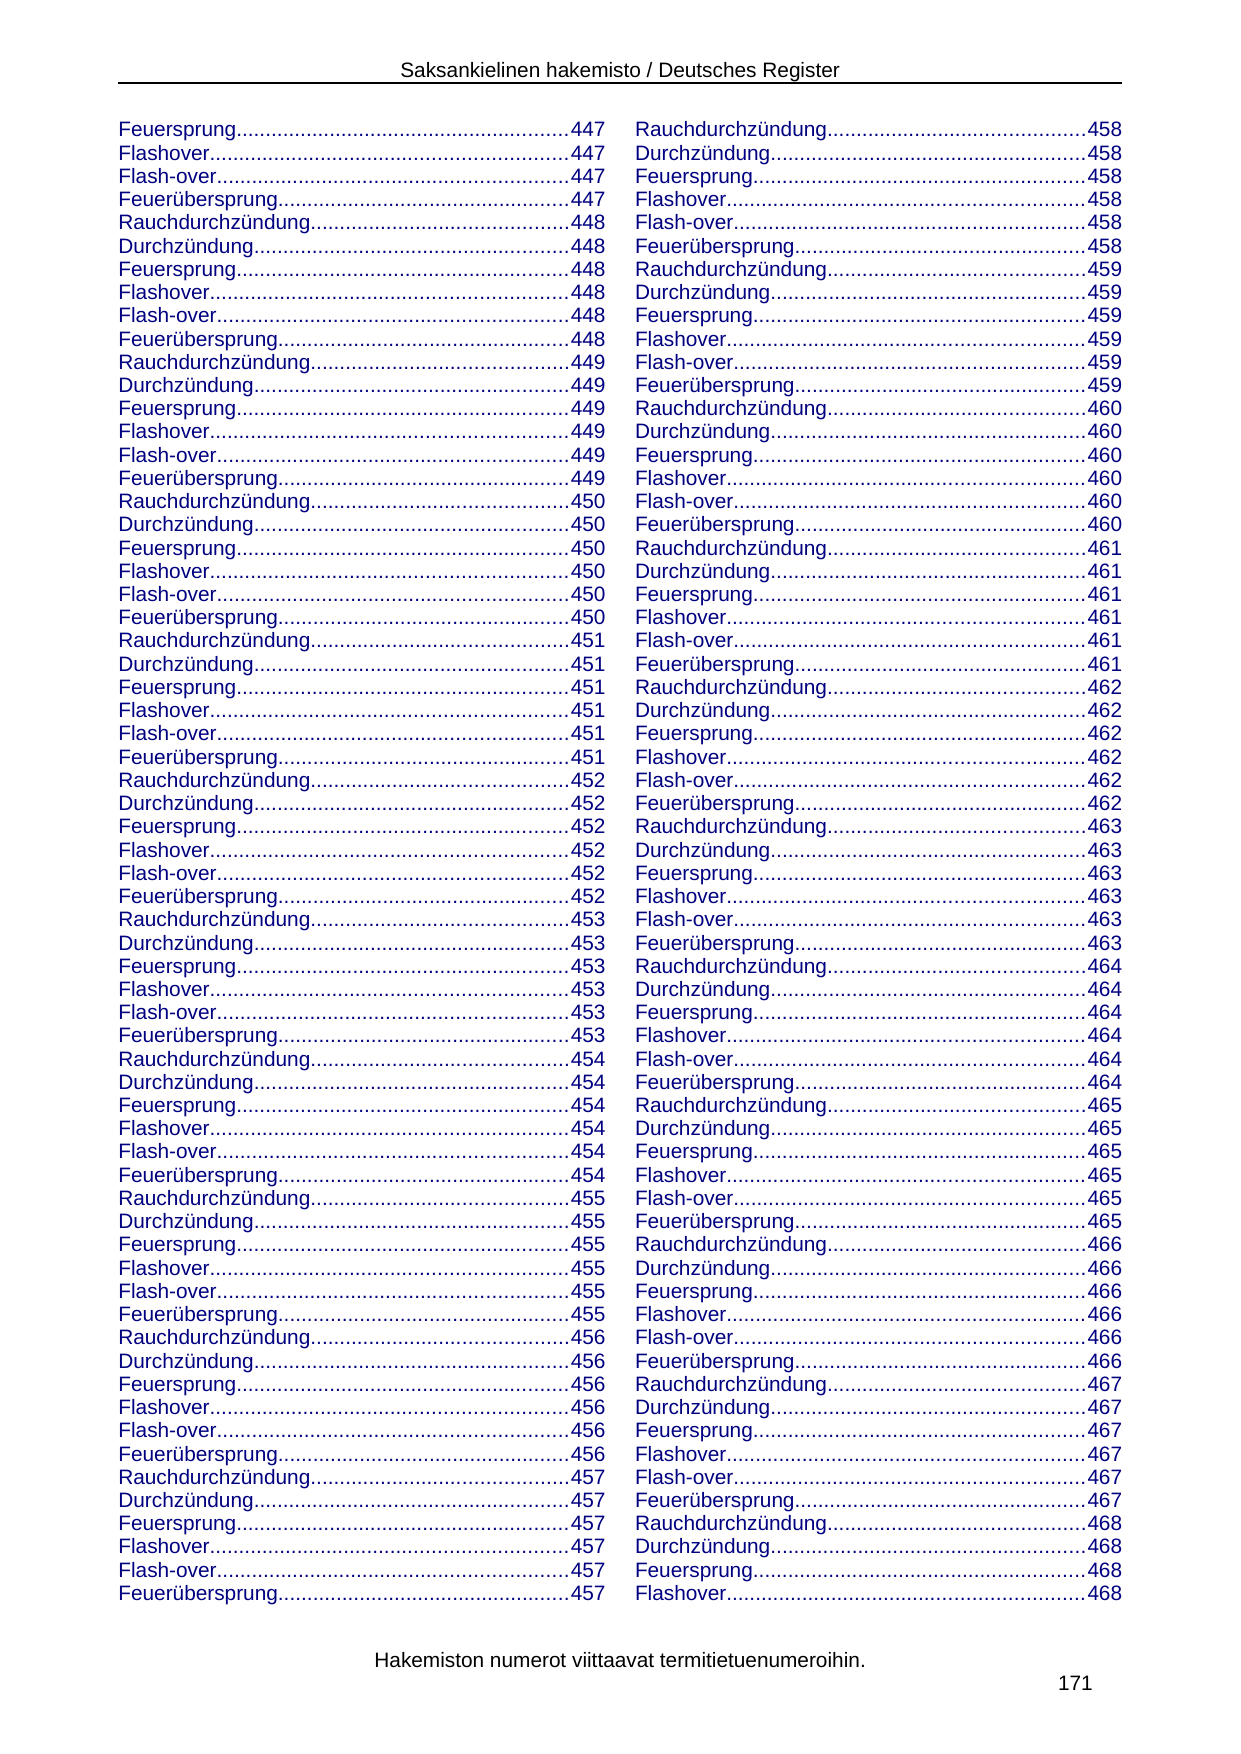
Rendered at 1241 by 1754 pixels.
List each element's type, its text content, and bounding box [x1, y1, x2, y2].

text Flashover 459 [635, 327, 1122, 350]
text Durchzündung 449 [118, 373, 605, 397]
text Flash-over 467 [635, 1465, 1122, 1488]
text Flashover 451 [118, 699, 605, 722]
text Flash-over 448 [118, 304, 605, 327]
text Flash-over 456 [118, 1419, 605, 1442]
text Flashover 468 [635, 1581, 1122, 1605]
text Flashover 458 [635, 188, 1122, 211]
text Rauchdurchzündung 453 [118, 908, 605, 931]
text Feuersprung 463 [635, 861, 1122, 884]
text Rauchdurchzündung 462 [635, 676, 1122, 699]
text Durchzündung 456 [118, 1349, 605, 1372]
text Feuersprung 456 [118, 1372, 605, 1396]
text Feuerübersprung 458 [635, 234, 1122, 257]
text Rauchdurchzündung 461 [635, 536, 1122, 559]
text Feuersprung 458 [635, 164, 1122, 188]
text Durchzündung 468 [635, 1535, 1122, 1558]
text Feuerübersprung 464 [635, 1070, 1122, 1094]
text Durchzündung 458 [635, 141, 1122, 164]
text Durchzündung 461 [635, 559, 1122, 583]
text Rauchdurchzündung 451 [118, 629, 605, 652]
text Rauchdurchzündung 454 [118, 1047, 605, 1070]
text Rauchdurchzündung 467 [635, 1372, 1122, 1396]
text Flash-over 454 [118, 1140, 605, 1163]
text Flashover 464 [635, 1024, 1122, 1047]
text Flash-over 453 [118, 1001, 605, 1024]
text Durchzündung 462 [635, 699, 1122, 722]
text Feuerübersprung 462 [635, 792, 1122, 815]
text Rauchdurchzündung 460 [635, 397, 1122, 420]
text Rauchdurchzündung 464 [635, 954, 1122, 977]
text Feuerübersprung 450 [118, 606, 605, 629]
text Feuerübersprung 455 [118, 1303, 605, 1326]
text Feuerübersprung 463 [635, 931, 1122, 954]
text Feuersprung 453 [118, 954, 605, 977]
text Feuersprung 459 [635, 304, 1122, 327]
text Flash-over 463 [635, 908, 1122, 931]
text Rauchdurchzündung 448 [118, 211, 605, 234]
text Feuersprung 448 [118, 257, 605, 281]
text Flashover 450 [118, 559, 605, 583]
text Rauchdurchzündung 452 [118, 768, 605, 792]
text Flashover 453 [118, 977, 605, 1001]
text Durchzündung 460 [635, 420, 1122, 443]
text Durchzündung 459 [635, 281, 1122, 304]
text Rauchdurchzündung 468 [635, 1512, 1122, 1535]
text Flash-over 465 [635, 1187, 1122, 1210]
text Durchzündung 451 [118, 652, 605, 676]
text Rauchdurchzündung 458 [635, 118, 1122, 141]
text Feuerübersprung 466 [635, 1349, 1122, 1372]
text Feuersprung 447 [118, 118, 605, 141]
text Flash-over 457 [118, 1558, 605, 1581]
text Durchzündung 452 [118, 792, 605, 815]
text Feuerübersprung 451 [118, 745, 605, 768]
text Durchzündung 463 [635, 838, 1122, 861]
text Flash-over 451 [118, 722, 605, 745]
text Flashover 462 [635, 745, 1122, 768]
text Feuersprung 457 [118, 1512, 605, 1535]
text Flashover 454 [118, 1117, 605, 1140]
text Feuerübersprung 460 [635, 513, 1122, 536]
text Rauchdurchzündung 450 [118, 490, 605, 513]
text Feuerübersprung 467 [635, 1488, 1122, 1512]
text Feuerübersprung 461 [635, 652, 1122, 676]
text Feuerübersprung 454 [118, 1163, 605, 1187]
text Flash-over 458 [635, 211, 1122, 234]
text Feuersprung 462 [635, 722, 1122, 745]
text Durchzündung 448 [118, 234, 605, 257]
text Flashover 457 [118, 1535, 605, 1558]
text Durchzündung 450 [118, 513, 605, 536]
text Rauchdurchzündung 463 [635, 815, 1122, 838]
text Durchzündung 455 [118, 1210, 605, 1233]
text Flash-over 459 [635, 350, 1122, 373]
text Flashover 465 [635, 1163, 1122, 1187]
text Feuersprung 449 [118, 397, 605, 420]
text Rauchdurchzündung 449 [118, 350, 605, 373]
text Flash-over 455 [118, 1279, 605, 1303]
text Feuersprung 467 [635, 1419, 1122, 1442]
text Feuerübersprung 447 [118, 188, 605, 211]
text Feuersprung 452 [118, 815, 605, 838]
text Rauchdurchzündung 459 [635, 257, 1122, 281]
text Feuersprung 450 [118, 536, 605, 559]
text Durchzündung 464 [635, 977, 1122, 1001]
text Durchzündung 465 [635, 1117, 1122, 1140]
text Durchzündung 454 [118, 1070, 605, 1094]
text Feuerübersprung 457 [118, 1581, 605, 1605]
text Flash-over 452 [118, 861, 605, 884]
text Flashover 461 [635, 606, 1122, 629]
text Feuerübersprung 452 [118, 884, 605, 908]
text Feuersprung 466 [635, 1279, 1122, 1303]
text Flash-over 450 [118, 583, 605, 606]
text Flashover 452 [118, 838, 605, 861]
text Durchzündung 457 [118, 1488, 605, 1512]
text Flashover 448 [118, 281, 605, 304]
text Durchzündung 453 [118, 931, 605, 954]
text Feuersprung 455 [118, 1233, 605, 1256]
text Feuerübersprung 465 [635, 1210, 1122, 1233]
text Feuersprung 465 [635, 1140, 1122, 1163]
text Flashover 455 [118, 1256, 605, 1279]
text Flash-over 447 [118, 164, 605, 188]
text Flashover 456 [118, 1396, 605, 1419]
text Feuerübersprung 453 [118, 1024, 605, 1047]
text Feuerübersprung 456 [118, 1442, 605, 1465]
text Flash-over 462 [635, 768, 1122, 792]
text Feuersprung 461 [635, 583, 1122, 606]
text Flash-over 449 [118, 443, 605, 466]
text Feuersprung 464 [635, 1001, 1122, 1024]
text Flash-over 461 [635, 629, 1122, 652]
text Feuersprung 451 [118, 676, 605, 699]
text Flash-over 464 [635, 1047, 1122, 1070]
text Flashover 466 [635, 1303, 1122, 1326]
text Feuersprung 454 [118, 1094, 605, 1117]
text Flashover 447 [118, 141, 605, 164]
text Flash-over 460 [635, 490, 1122, 513]
text Flashover 460 [635, 466, 1122, 490]
text Flashover 463 [635, 884, 1122, 908]
text Rauchdurchzündung 466 [635, 1233, 1122, 1256]
text Feuerübersprung 449 [118, 466, 605, 490]
text Rauchdurchzündung 455 [118, 1187, 605, 1210]
text Rauchdurchzündung 456 [118, 1326, 605, 1349]
text Flashover 467 [635, 1442, 1122, 1465]
text Durchzündung 466 [635, 1256, 1122, 1279]
text Flashover 449 [118, 420, 605, 443]
text Feuersprung 460 [635, 443, 1122, 466]
text Feuerübersprung 459 [635, 373, 1122, 397]
text Rauchdurchzündung 465 [635, 1094, 1122, 1117]
text Flash-over 466 [635, 1326, 1122, 1349]
text Durchzündung 467 [635, 1396, 1122, 1419]
text Feuerübersprung 448 [118, 327, 605, 350]
text Rauchdurchzündung 457 [118, 1465, 605, 1488]
text Feuersprung 468 [635, 1558, 1122, 1581]
